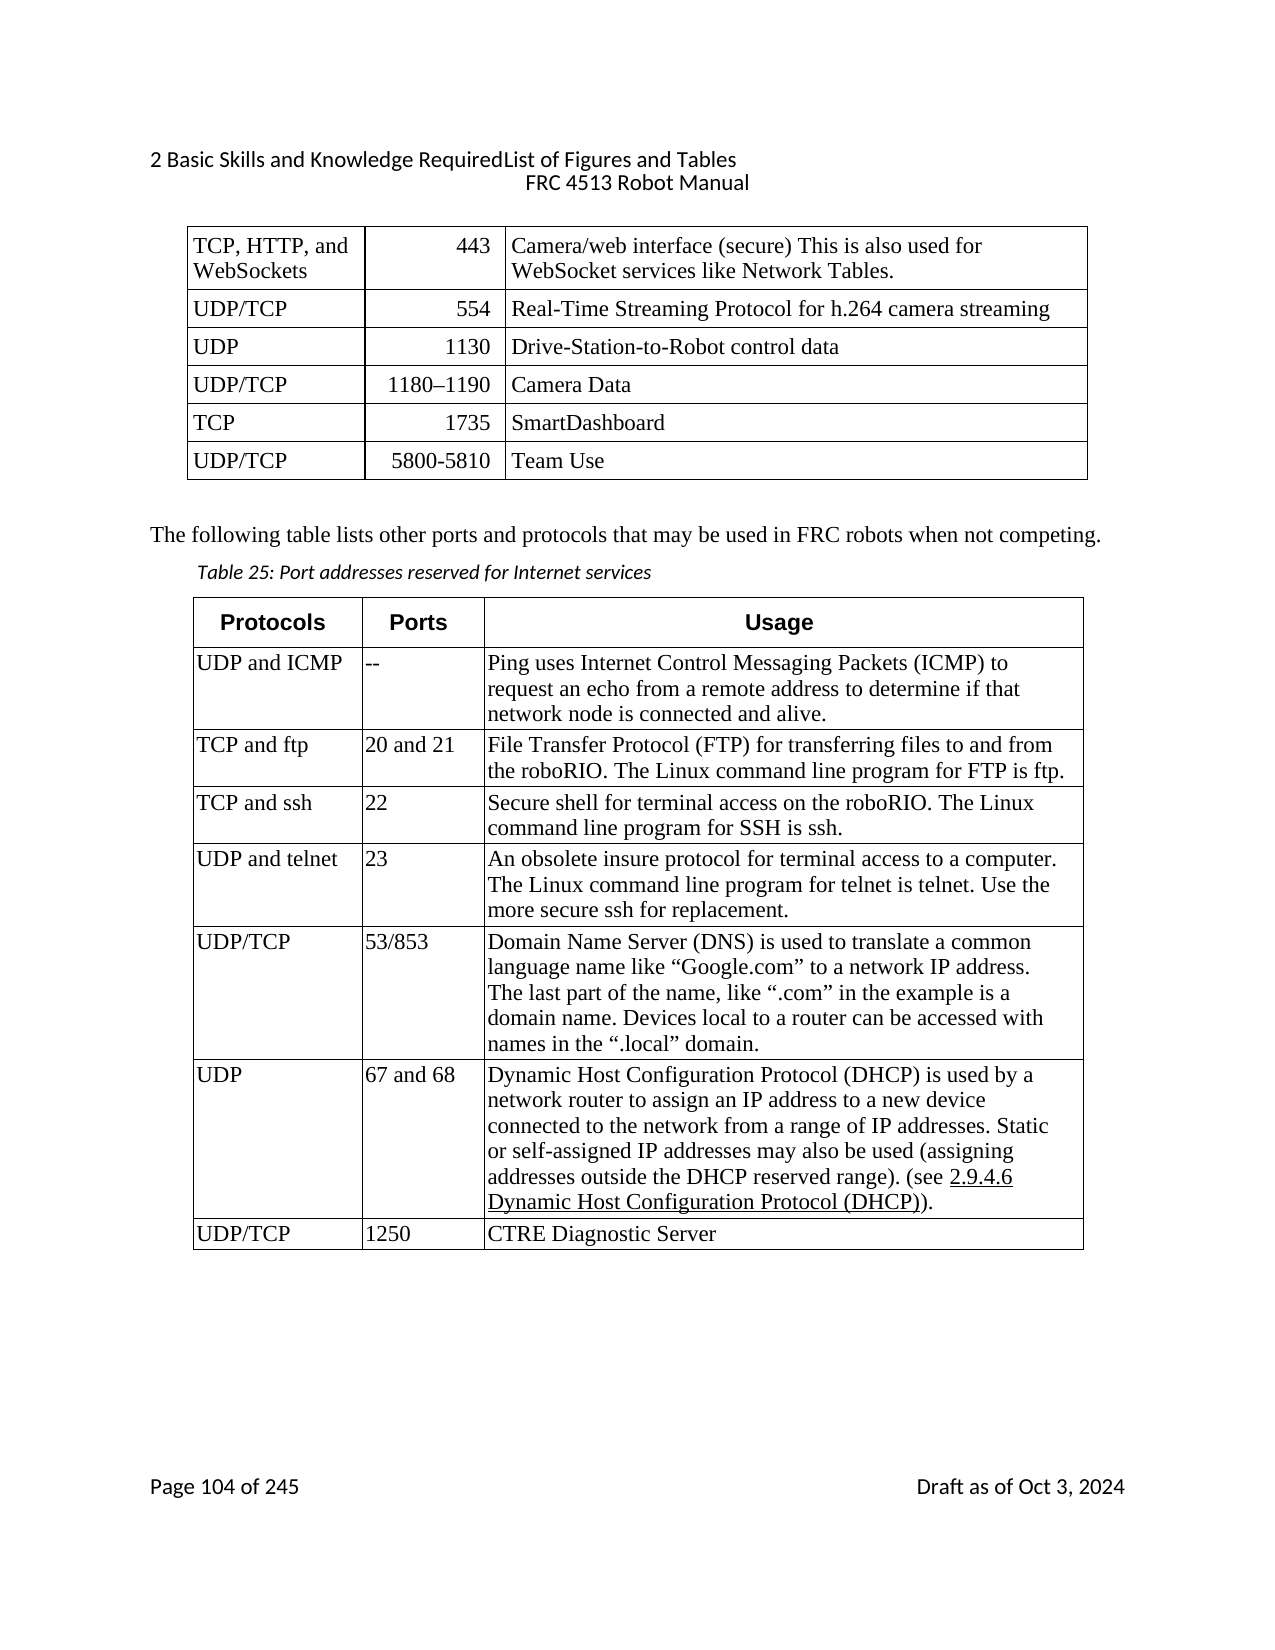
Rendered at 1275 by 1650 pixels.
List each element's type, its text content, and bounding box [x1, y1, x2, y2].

table_cell UDP and telnet [194, 844, 362, 926]
table_cell 53/853 [363, 927, 484, 1059]
table_cell Secure shell for terminal access on the roboRIO. The Linux command line program for SSH is ssh. [485, 787, 1083, 843]
table_cell Dynamic Host Configuration Protocol (DHCP) is used by a network router to assign an IP address to a new device connected to the network from a range of IP addresses. Static or self-assigned IP addresses may also be used (assigning addresses outside the DHCP reserved range). (see 2.9.4.6 Dynamic Host Configuration Protocol (DHCP)). [485, 1060, 1083, 1218]
table_cell UDP/TCP [194, 1219, 362, 1249]
table_cell 443 [366, 227, 505, 289]
table_cell Drive-Station-to-Robot control data [506, 328, 1087, 365]
table_cell TCP and ssh [194, 787, 362, 843]
table_cell An obsolete insure protocol for terminal access to a computer. The Linux command line program for telnet is telnet. Use the more secure ssh for replacement. [485, 844, 1083, 926]
table_cell UDP/TCP [194, 927, 362, 1059]
table_cell Domain Name Server (DNS) is used to translate a common language name like “Google.com” to a network IP address. The last part of the name, like “.com” in the example is a domain name. Devices local to a router can be accessed with names in the “.local” domain. [485, 927, 1083, 1059]
table_cell TCP and ftp [194, 730, 362, 786]
table_cell 1180–1190 [366, 366, 505, 403]
table_cell Camera/web interface (secure) This is also used for WebSocket services like Network Tables. [506, 227, 1087, 289]
text The following table lists other ports and protocols that may be used in FRC robots when not competing. [150, 522, 1125, 547]
table_cell Real-Time Streaming Protocol for h.264 camera streaming [506, 290, 1087, 327]
table_cell 1250 [363, 1219, 484, 1249]
table_cell UDP/TCP [188, 366, 364, 403]
table_cell Camera Data [506, 366, 1087, 403]
text Table 25: Port addresses reserved for Internet services [197, 564, 1125, 585]
table_header Usage [485, 598, 1083, 647]
table_cell UDP and ICMP [194, 648, 362, 729]
table_cell CTRE Diagnostic Server [485, 1219, 1083, 1249]
table_cell 554 [366, 290, 505, 327]
table_cell SmartDashboard [506, 404, 1087, 441]
table_cell Team Use [506, 442, 1087, 479]
table_cell UDP [188, 328, 364, 365]
table_cell 67 and 68 [363, 1060, 484, 1218]
table_header Protocols [194, 598, 362, 647]
table_cell 5800-5810 [366, 442, 505, 479]
table_cell File Transfer Protocol (FTP) for transferring files to and from the roboRIO. The Linux command line program for FTP is ftp. [485, 730, 1083, 786]
table_cell 22 [363, 787, 484, 843]
table_header Ports [363, 598, 484, 647]
table_cell UDP/TCP [188, 290, 364, 327]
table_cell TCP [188, 404, 364, 441]
table_cell UDP/TCP [188, 442, 364, 479]
table_cell Ping uses Internet Control Messaging Packets (ICMP) to request an echo from a remote address to determine if that network node is connected and alive. [485, 648, 1083, 729]
table_cell 20 and 21 [363, 730, 484, 786]
table_cell TCP, HTTP, and WebSockets [188, 227, 364, 289]
table_cell 1735 [366, 404, 505, 441]
table_cell 1130 [366, 328, 505, 365]
table_cell 23 [363, 844, 484, 926]
table_cell -- [363, 648, 484, 729]
table_cell UDP [194, 1060, 362, 1218]
